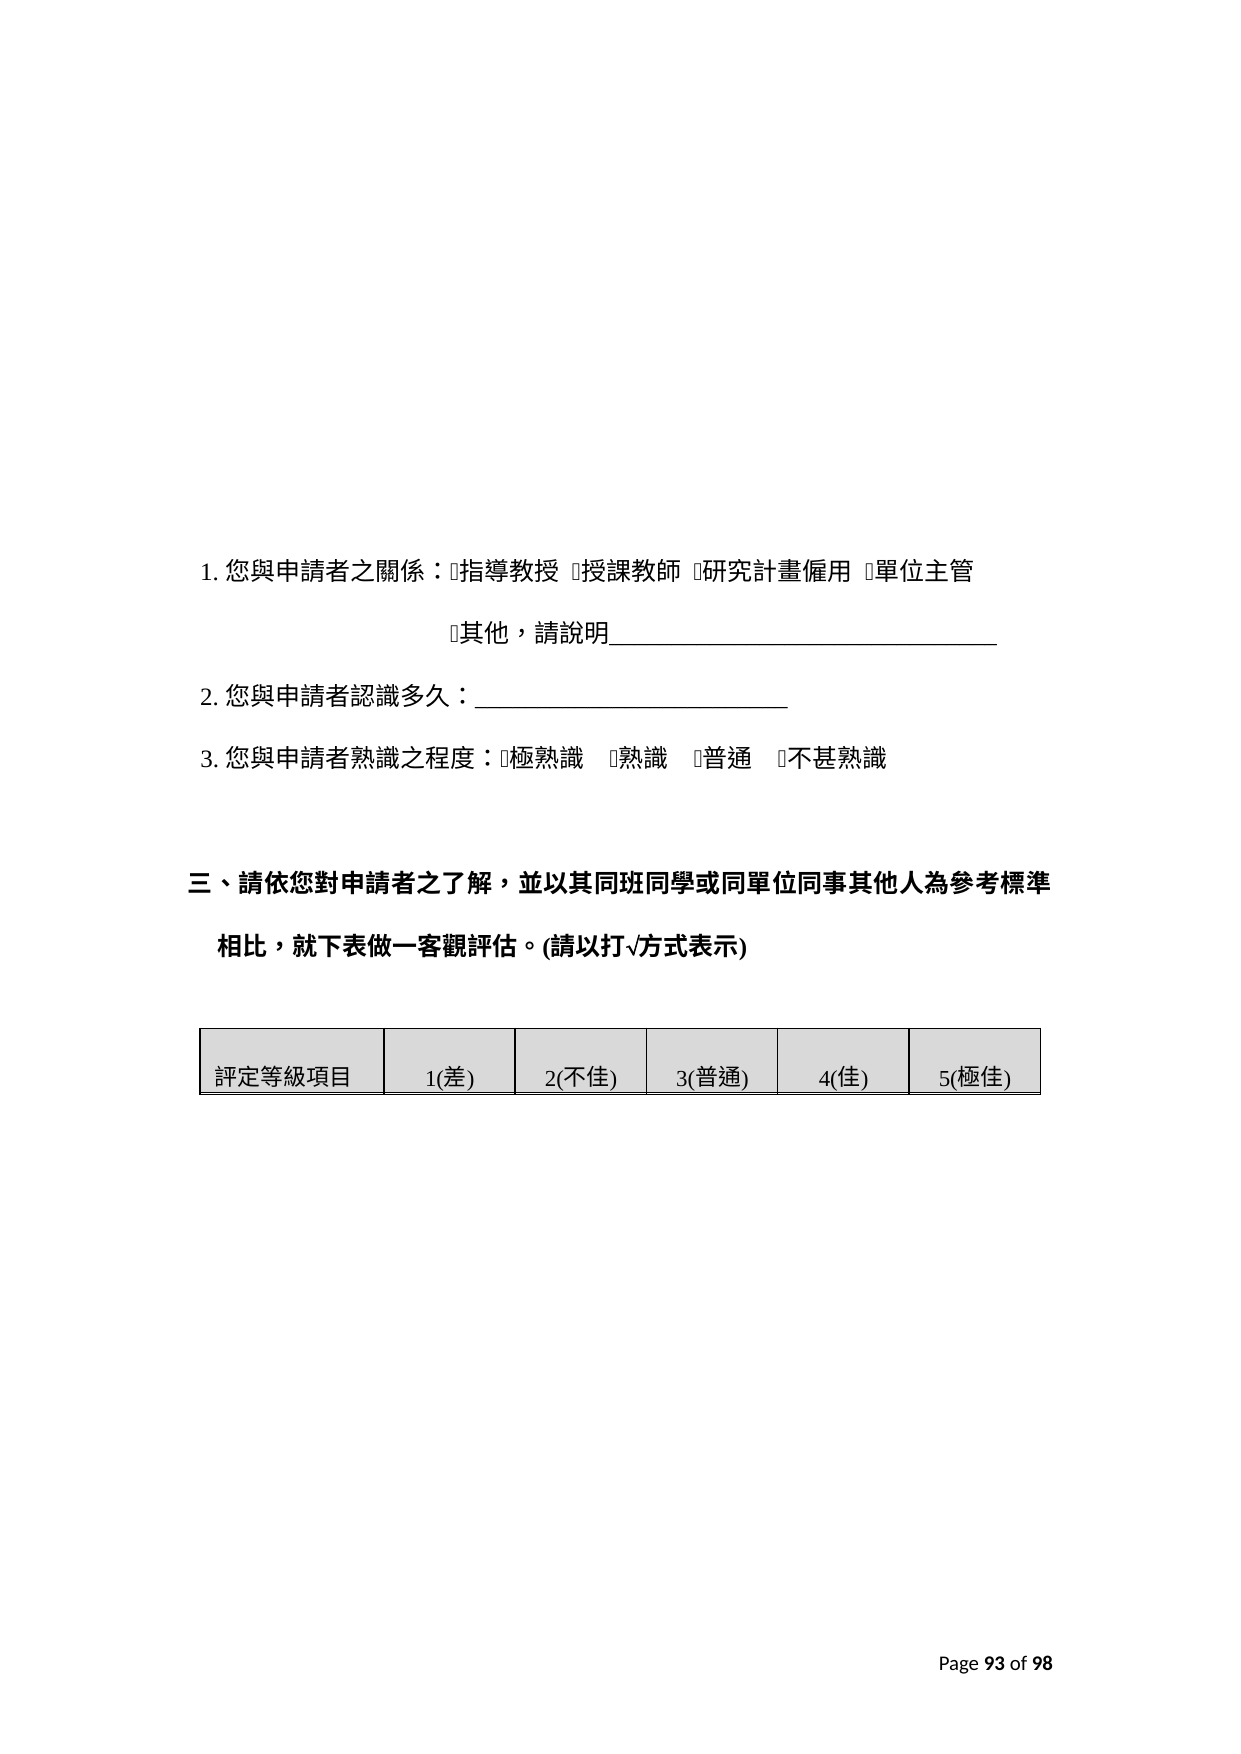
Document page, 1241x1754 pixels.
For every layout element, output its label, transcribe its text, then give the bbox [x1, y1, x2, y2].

table_header 1(差) [385, 1029, 514, 1092]
text 1. 您與申請者之關係：指導教授 授課教師 研究計畫僱用 單位主管 其他，請說明_______________________________ [187, 528, 1053, 653]
text 2. 您與申請者認識多久：_________________________ [187, 653, 1053, 715]
table_header 評定等級項目 [201, 1029, 383, 1092]
table_header 3(普通) [647, 1029, 777, 1092]
table_header 5(極佳) [910, 1029, 1040, 1092]
table_header 2(不佳) [516, 1029, 646, 1092]
text 3. 您與申請者熟識之程度：極熟識 熟識 普通 不甚熟識 [188, 715, 1053, 778]
table_header 4(佳) [778, 1029, 908, 1092]
text 三、請依您對申請者之了解，並以其同班同學或同單位同事其他人為參考標準相比，就下表做一客觀評估。(請以打方式表示) [188, 840, 1053, 965]
